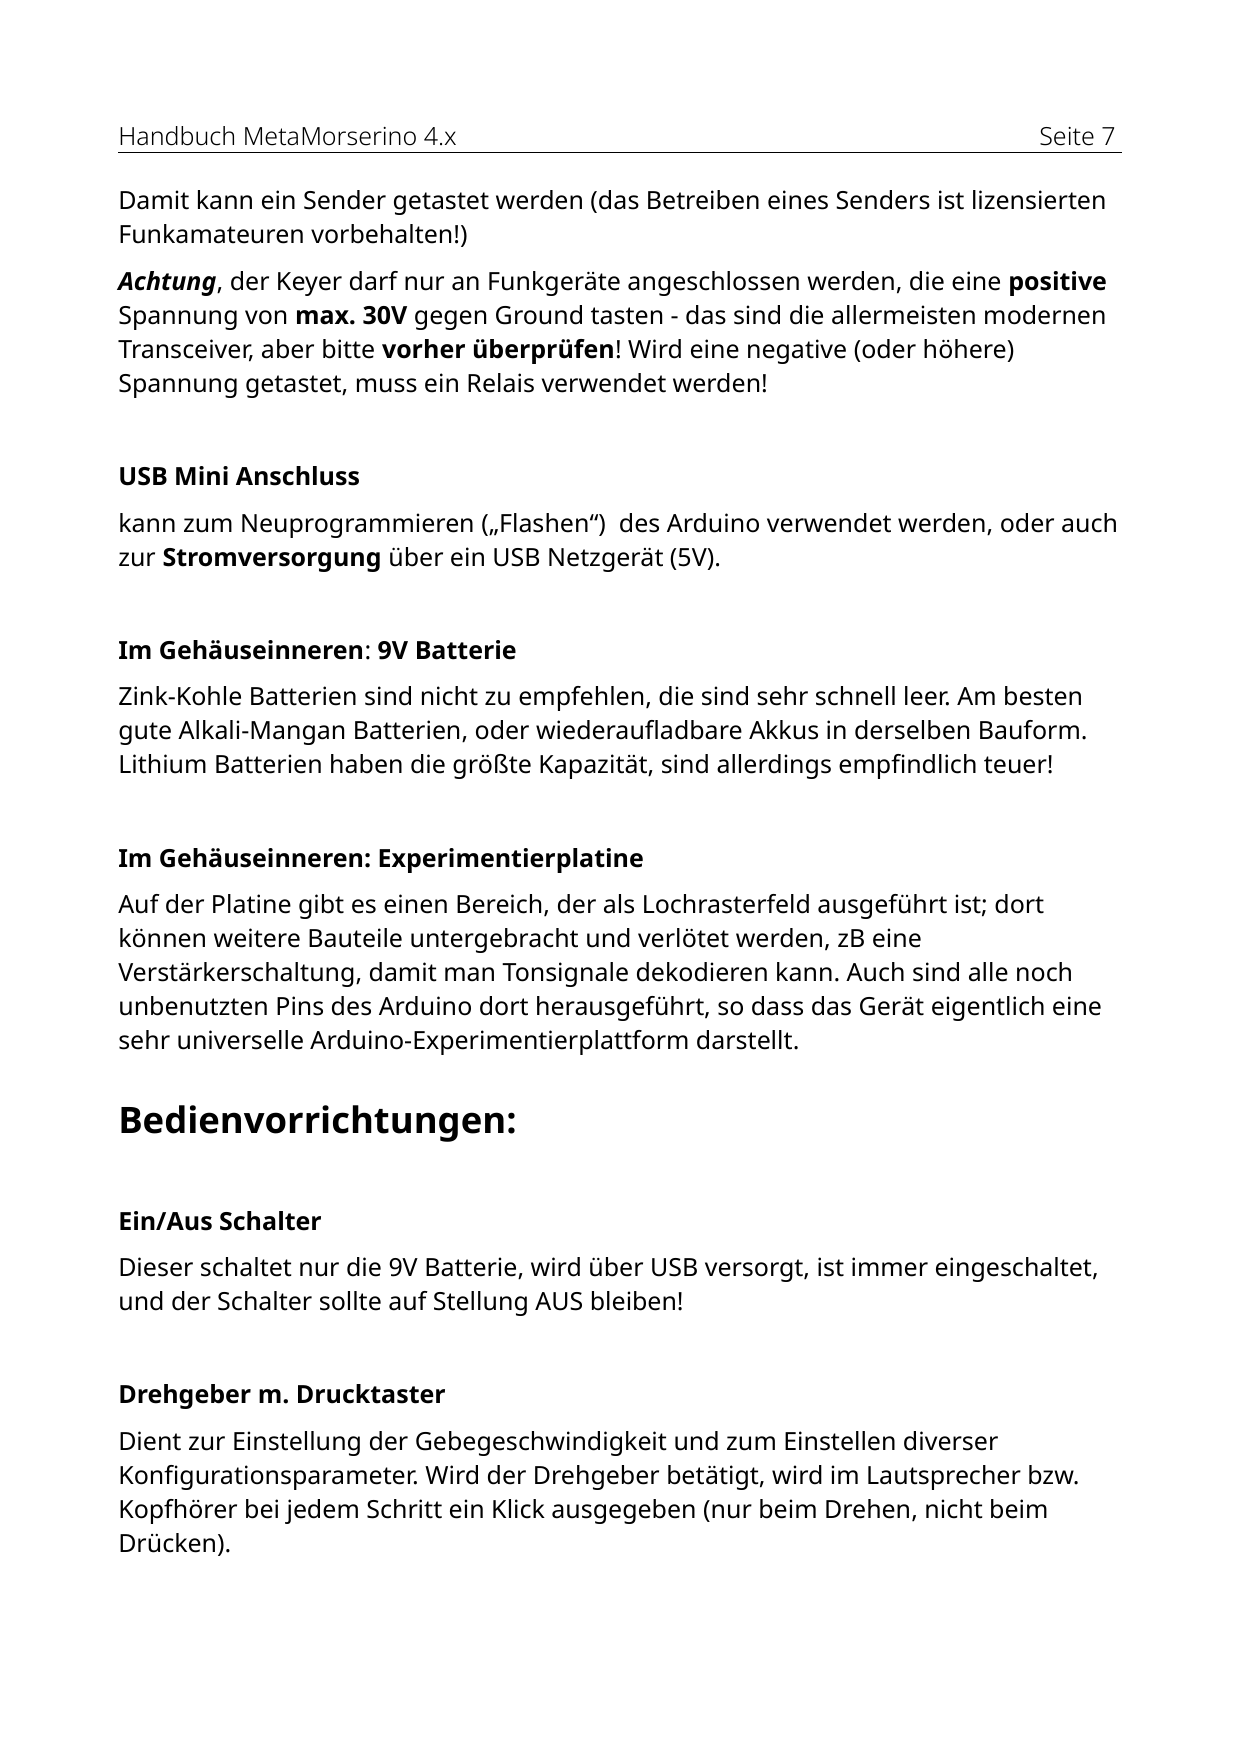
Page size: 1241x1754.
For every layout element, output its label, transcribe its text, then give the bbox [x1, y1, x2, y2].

text Achtung, der Keyer darf nur an Funkgeräte angeschlossen werden, die eine positive Spannung von max. 30V gegen Ground tasten - das sind die allermeisten modernen Transceiver, aber bitte vorher überprüfen! Wird eine negative (oder höhere) Spannung getastet, muss ein Relais verwendet werden! [118, 263, 1122, 399]
text Damit kann ein Sender getastet werden (das Betreiben eines Senders ist lizensierten Funkamateuren vorbehalten!) [118, 183, 1122, 251]
text kann zum Neuprogrammieren („Flashen“) des Arduino verwendet werden, oder auch zur Stromversorgung über ein USB Netzgerät (5V). [118, 505, 1122, 573]
text Im Gehäuseinneren: 9V Batterie [118, 632, 1122, 666]
text Drehgeber m. Drucktaster [118, 1377, 1122, 1411]
text Im Gehäuseinneren: Experimentierplatine [118, 840, 1122, 874]
text Ein/Aus Schalter [118, 1203, 1122, 1237]
text USB Mini Anschluss [118, 459, 1122, 493]
text Zink-Kohle Batterien sind nicht zu empfehlen, die sind sehr schnell leer. Am besten gute Alkali-Mangan Batterien, oder wiederaufladbare Akkus in derselben Bauform. Lithium Batterien haben die größte Kapazität, sind allerdings empfindlich teuer! [118, 679, 1122, 781]
text Auf der Platine gibt es einen Bereich, der als Lochrasterfeld ausgeführt ist; dort können weitere Bauteile untergebracht und verlötet werden, zB eine Verstärkerschaltung, damit man Tonsignale dekodieren kann. Auch sind alle noch unbenutzten Pins des Arduino dort herausgeführt, so dass das Gerät eigentlich eine sehr universelle Arduino-Experimentierplattform darstellt. [118, 887, 1122, 1057]
text Dieser schaltet nur die 9V Batterie, wird über USB versorgt, ist immer eingeschaltet, und der Schalter sollte auf Stellung AUS bleiben! [118, 1250, 1122, 1318]
subtitle Bedienvorrichtungen: [118, 1094, 1122, 1144]
text Dient zur Einstellung der Gebegeschwindigkeit und zum Einstellen diverser Konfigurationsparameter. Wird der Drehgeber betätigt, wird im Lautsprecher bzw. Kopfhörer bei jedem Schritt ein Klick ausgegeben (nur beim Drehen, nicht beim Drücken). [118, 1424, 1122, 1560]
